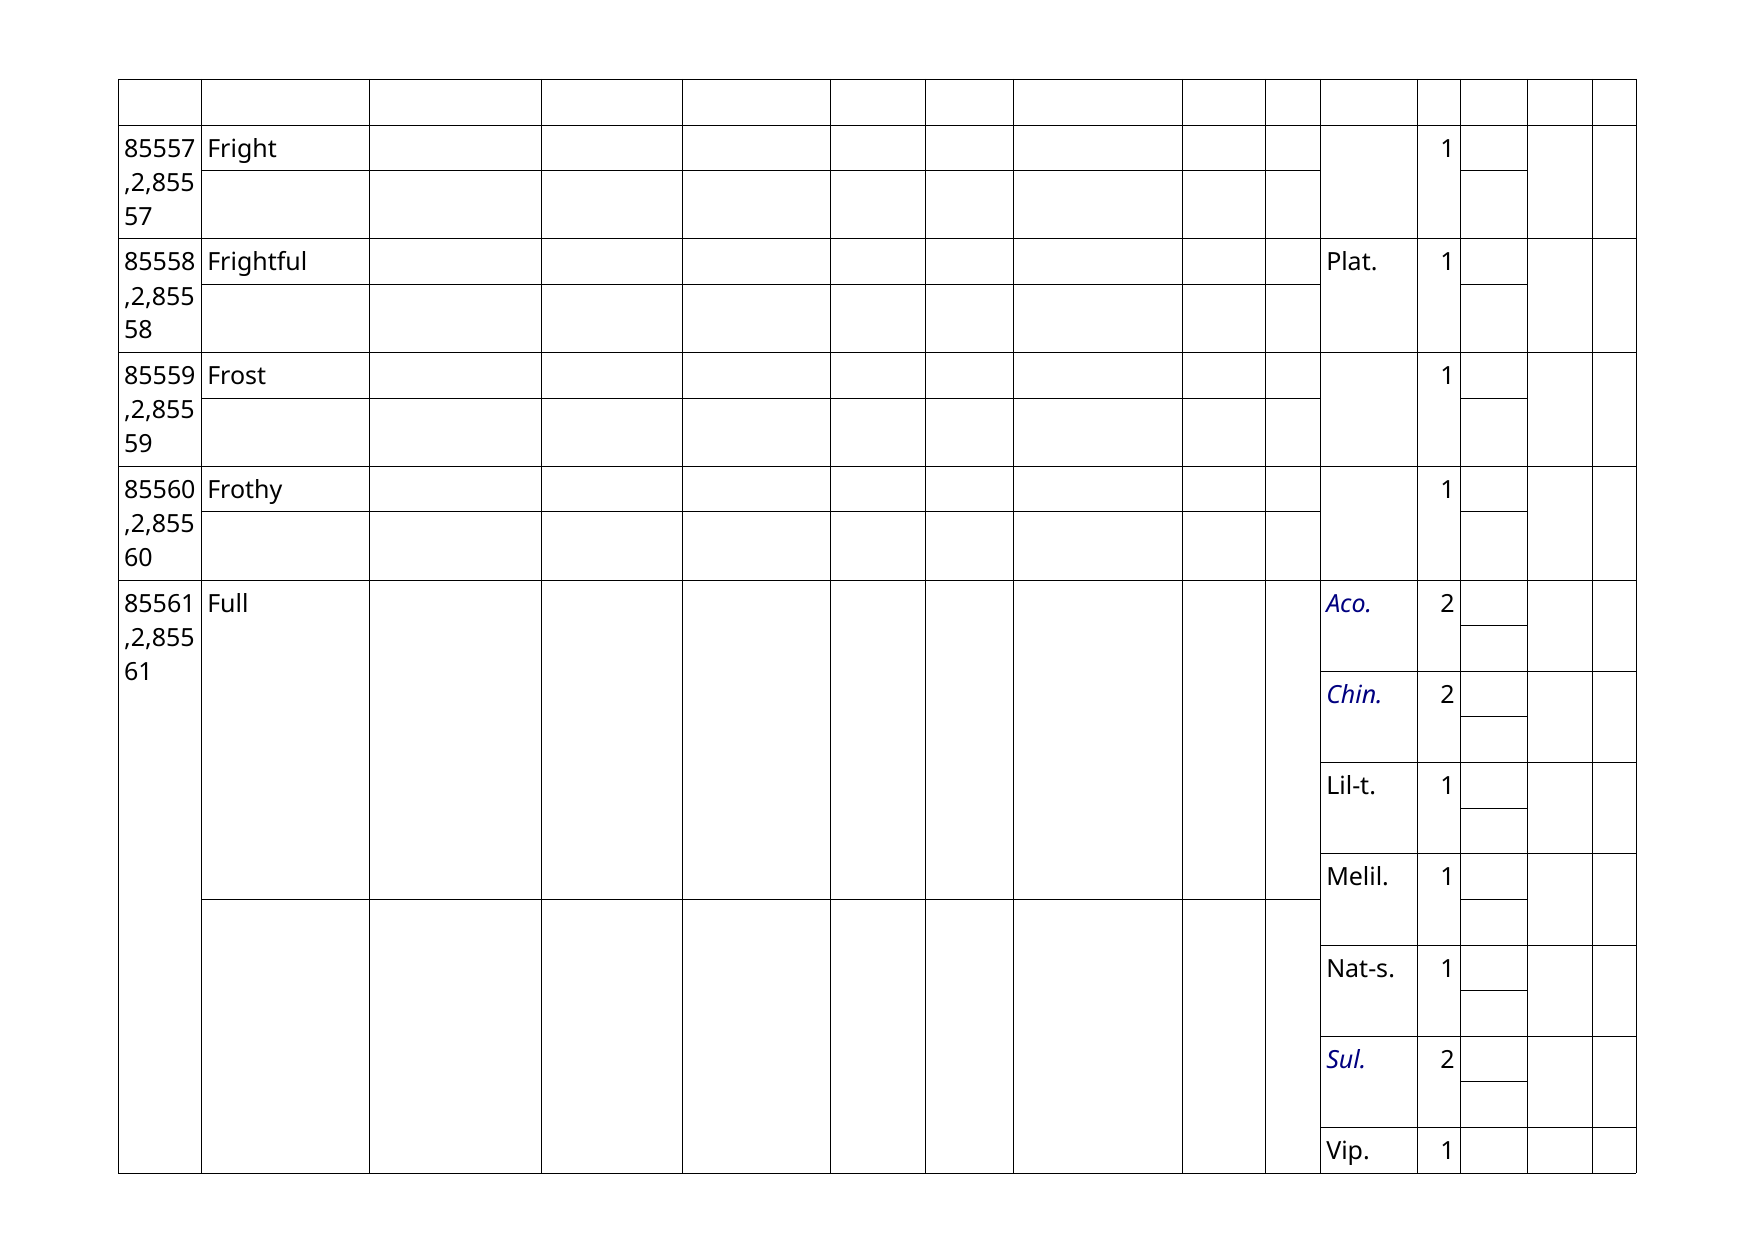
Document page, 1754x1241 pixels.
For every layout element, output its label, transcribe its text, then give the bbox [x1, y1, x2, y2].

table_cell [1528, 467, 1592, 579]
table_cell [1266, 171, 1320, 238]
table_cell [926, 467, 1013, 511]
table_cell [1183, 285, 1265, 352]
table_cell [683, 581, 830, 899]
table_cell [542, 285, 682, 352]
table_cell [370, 900, 541, 1173]
table_cell Fright [202, 126, 369, 170]
table_cell [926, 399, 1013, 466]
table_cell [1183, 80, 1265, 124]
table_cell [1461, 809, 1527, 853]
table_cell [1321, 353, 1417, 466]
table_cell [542, 581, 682, 899]
table_cell [1014, 900, 1182, 1173]
table_cell [1183, 900, 1265, 1173]
table_cell [202, 399, 369, 466]
table_cell [683, 353, 830, 398]
table_cell 2 [1418, 672, 1460, 762]
table_cell [1014, 399, 1182, 466]
table_cell [1461, 353, 1527, 398]
table_cell [1461, 991, 1527, 1036]
table_cell [1266, 80, 1320, 124]
table_cell [1461, 854, 1527, 899]
table_cell [1593, 946, 1636, 1036]
table_cell Aco. [1321, 581, 1417, 671]
table_cell [1528, 1037, 1592, 1127]
table_cell [370, 512, 541, 579]
table_cell [831, 581, 925, 899]
table_cell [1461, 900, 1527, 944]
table_cell [542, 171, 682, 238]
table_cell [683, 80, 830, 124]
table_cell [1266, 900, 1320, 1173]
table_cell [683, 900, 830, 1173]
table_cell [1183, 353, 1265, 398]
table_cell [1266, 126, 1320, 170]
table_cell 85561,2,85561 [119, 581, 201, 1173]
table_cell [542, 126, 682, 170]
table_cell [370, 353, 541, 398]
table_cell [831, 171, 925, 238]
table_cell [1183, 581, 1265, 899]
table_cell 1 [1418, 854, 1460, 944]
table_cell 1 [1418, 353, 1460, 466]
table_cell Sul. [1321, 1037, 1417, 1127]
table_cell [1183, 399, 1265, 466]
table_cell [831, 239, 925, 284]
table_cell [1183, 171, 1265, 238]
table_cell [202, 171, 369, 238]
table_cell [1461, 1082, 1527, 1127]
table_cell [1461, 717, 1527, 762]
table_cell [1014, 512, 1182, 579]
table_cell Lil-t. [1321, 763, 1417, 853]
table_cell 2 [1418, 581, 1460, 671]
table_cell [683, 239, 830, 284]
table_cell [831, 353, 925, 398]
table_cell [202, 900, 369, 1173]
table_cell [1266, 399, 1320, 466]
table_cell [1461, 1128, 1527, 1173]
table_cell [1593, 239, 1636, 352]
table_cell [1183, 126, 1265, 170]
table_cell [1266, 512, 1320, 579]
table_cell [119, 80, 201, 124]
table_cell [1528, 1128, 1592, 1173]
table_cell Frightful [202, 239, 369, 284]
table_cell 85558,2,85558 [119, 239, 201, 352]
table_cell Melil. [1321, 854, 1417, 944]
table_cell [542, 80, 682, 124]
table_cell [1593, 353, 1636, 466]
table_cell 1 [1418, 763, 1460, 853]
table_cell [1266, 285, 1320, 352]
table_cell [1266, 353, 1320, 398]
table_cell [542, 239, 682, 284]
table_cell Chin. [1321, 672, 1417, 762]
table_cell 1 [1418, 1128, 1460, 1173]
table_cell [1528, 581, 1592, 671]
table_cell [926, 239, 1013, 284]
table_cell [202, 80, 369, 124]
table_cell [1461, 285, 1527, 352]
table_cell [1528, 239, 1592, 352]
table_cell [1014, 80, 1182, 124]
table_cell 1 [1418, 467, 1460, 579]
table_cell [370, 467, 541, 511]
table_cell [1528, 126, 1592, 238]
table_cell [370, 285, 541, 352]
table_cell [542, 353, 682, 398]
table_cell [1014, 126, 1182, 170]
table_cell [831, 80, 925, 124]
table_cell [1461, 626, 1527, 671]
table_cell [542, 900, 682, 1173]
table_cell [1528, 946, 1592, 1036]
table_cell [1461, 80, 1527, 124]
table_cell [1266, 581, 1320, 899]
table_cell [1014, 467, 1182, 511]
table_cell [926, 126, 1013, 170]
table_cell [1593, 80, 1636, 124]
table_cell [926, 353, 1013, 398]
table_cell [683, 467, 830, 511]
table_cell [370, 239, 541, 284]
table_cell [926, 80, 1013, 124]
table_cell [1461, 1037, 1527, 1081]
table_cell [1593, 854, 1636, 944]
table_cell [1528, 854, 1592, 944]
table_cell [1593, 126, 1636, 238]
table_cell Frothy [202, 467, 369, 511]
table_cell [926, 285, 1013, 352]
table_cell [1461, 239, 1527, 284]
table_cell [831, 512, 925, 579]
table_cell [1528, 672, 1592, 762]
table_cell [1183, 512, 1265, 579]
table_cell [1593, 672, 1636, 762]
table_cell Plat. [1321, 239, 1417, 352]
table_cell [1528, 80, 1592, 124]
table_cell [831, 467, 925, 511]
table_cell [1528, 353, 1592, 466]
table_cell [1014, 353, 1182, 398]
table_cell [1461, 763, 1527, 808]
table_cell [1461, 672, 1527, 716]
table_cell [542, 399, 682, 466]
table_cell [1528, 763, 1592, 853]
table_cell [831, 285, 925, 352]
table_cell [1593, 581, 1636, 671]
table_cell Vip. [1321, 1128, 1417, 1173]
table_cell 85557,2,85557 [119, 126, 201, 238]
table_cell 85559,2,85559 [119, 353, 201, 466]
table_cell [202, 285, 369, 352]
table_cell [1014, 239, 1182, 284]
table_cell [1418, 80, 1460, 124]
table_cell [831, 399, 925, 466]
table_cell [1461, 171, 1527, 238]
table_cell [370, 399, 541, 466]
table_cell [683, 512, 830, 579]
table_cell [1266, 239, 1320, 284]
table_cell Frost [202, 353, 369, 398]
table_cell [926, 512, 1013, 579]
table_cell [831, 900, 925, 1173]
table_cell [1014, 581, 1182, 899]
table_cell [831, 126, 925, 170]
table_cell [1321, 80, 1417, 124]
table_cell [1593, 1128, 1636, 1173]
table_cell 85560,2,85560 [119, 467, 201, 579]
table_cell [926, 900, 1013, 1173]
table_cell [926, 171, 1013, 238]
table_cell [1593, 1037, 1636, 1127]
table_cell [926, 581, 1013, 899]
table_cell [1014, 285, 1182, 352]
table_cell 1 [1418, 946, 1460, 1036]
table_cell [1461, 946, 1527, 990]
table_cell [1461, 512, 1527, 579]
table_cell [1183, 467, 1265, 511]
table_cell [1321, 467, 1417, 579]
table_cell [370, 581, 541, 899]
table_cell [1183, 239, 1265, 284]
table_cell [542, 512, 682, 579]
table_cell [683, 126, 830, 170]
table_cell [1266, 467, 1320, 511]
table_cell [1461, 581, 1527, 625]
table_cell [1321, 126, 1417, 238]
table_cell [1593, 763, 1636, 853]
table_cell [370, 80, 541, 124]
table_cell [370, 126, 541, 170]
table_cell [370, 171, 541, 238]
table_cell [683, 171, 830, 238]
table_cell 1 [1418, 239, 1460, 352]
table_cell 1 [1418, 126, 1460, 238]
table_cell 2 [1418, 1037, 1460, 1127]
table_cell [1014, 171, 1182, 238]
table_cell [683, 285, 830, 352]
table_cell [1461, 126, 1527, 170]
table_cell [542, 467, 682, 511]
table_cell [1461, 399, 1527, 466]
table_cell [202, 512, 369, 579]
table_cell [683, 399, 830, 466]
table_cell [1593, 467, 1636, 579]
table_cell Nat-s. [1321, 946, 1417, 1036]
table_cell Full [202, 581, 369, 899]
table_cell [1461, 467, 1527, 511]
